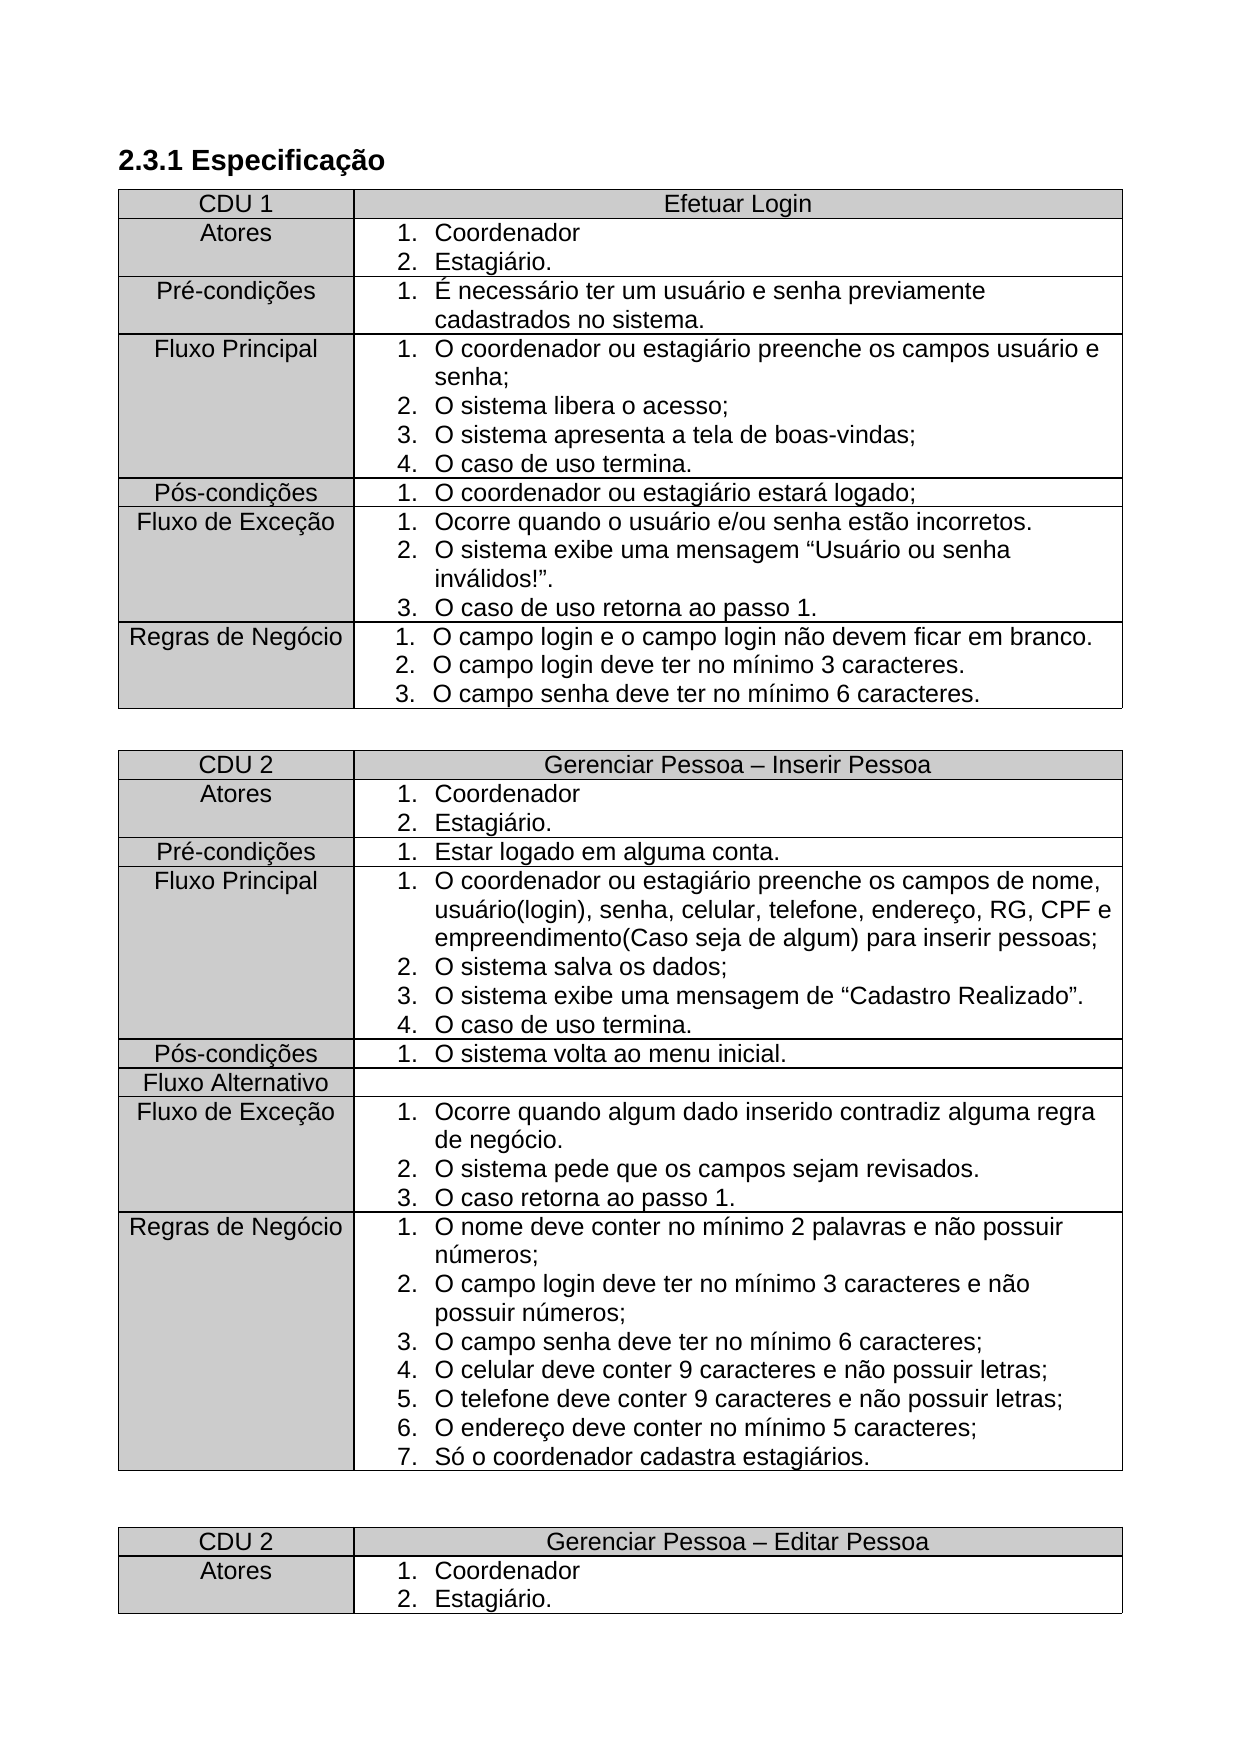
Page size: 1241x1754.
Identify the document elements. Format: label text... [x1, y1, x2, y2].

table_header Gerenciar Pessoa – Editar Pessoa [355, 1528, 1122, 1555]
table_cell Fluxo Principal [119, 867, 353, 1038]
table_header CDU 2 [119, 751, 353, 779]
table_cell Pós-condições [119, 479, 353, 506]
table_cell O coordenador ou estagiário preenche os campos de nome, usuário(login), senha, celular, telefone, endereço, RG, CPF e empreendimento(Caso seja de algum) para inserir pessoas; O sistema salva os dados; O sistema exibe uma mensagem de “Cadastro Realizado”. O caso de uso termina. [355, 867, 1122, 1038]
table_cell O coordenador ou estagiário estará logado; [355, 479, 1122, 506]
table_cell Fluxo Alternativo [119, 1069, 353, 1096]
table_cell Pré-condições [119, 277, 353, 333]
table_cell [355, 1069, 1122, 1096]
table_cell Pré-condições [119, 838, 353, 866]
table_cell É necessário ter um usuário e senha previamente cadastrados no sistema. [355, 277, 1122, 333]
table_cell O nome deve conter no mínimo 2 palavras e não possuir números; O campo login deve ter no mínimo 3 caracteres e não possuir números; O campo senha deve ter no mínimo 6 caracteres; O celular deve conter 9 caracteres e não possuir letras; O telefone deve conter 9 caracteres e não possuir letras; O endereço deve conter no mínimo 5 caracteres; Só o coordenador cadastra estagiários. [355, 1213, 1122, 1470]
table_header Efetuar Login [355, 190, 1122, 218]
table_header Gerenciar Pessoa – Inserir Pessoa [355, 751, 1122, 779]
table_cell Regras de Negócio [119, 1213, 353, 1470]
table_cell Fluxo de Exceção [119, 507, 353, 621]
table_cell Coordenador Estagiário. [355, 219, 1122, 276]
table_cell Estar logado em alguma conta. [355, 838, 1122, 866]
table_header CDU 2 [119, 1528, 353, 1555]
table_cell Ocorre quando o usuário e/ou senha estão incorretos. O sistema exibe uma mensagem “Usuário ou senha inválidos!”. O caso de uso retorna ao passo 1. [355, 507, 1122, 621]
table_cell Fluxo de Exceção [119, 1097, 353, 1211]
table_cell Regras de Negócio [119, 623, 353, 708]
table_cell Atores [119, 1557, 353, 1613]
table_cell Fluxo Principal [119, 335, 353, 477]
table_cell O sistema volta ao menu inicial. [355, 1040, 1122, 1067]
table_cell Pós-condições [119, 1040, 353, 1067]
table_cell Atores [119, 219, 353, 276]
table_cell Ocorre quando algum dado inserido contradiz alguma regra de negócio. O sistema pede que os campos sejam revisados. O caso retorna ao passo 1. [355, 1097, 1122, 1211]
subtitle 2.3.1 Especificação [118, 143, 1122, 177]
table_cell O campo login e o campo login não devem ficar em branco. O campo login deve ter no mínimo 3 caracteres. O campo senha deve ter no mínimo 6 caracteres. [355, 623, 1122, 708]
table_cell Atores [119, 780, 353, 837]
table_header CDU 1 [119, 190, 353, 218]
table_cell Coordenador Estagiário. [355, 780, 1122, 837]
table_cell O coordenador ou estagiário preenche os campos usuário e senha; O sistema libera o acesso; O sistema apresenta a tela de boas-vindas; O caso de uso termina. [355, 335, 1122, 477]
table_cell Coordenador Estagiário. [355, 1557, 1122, 1613]
